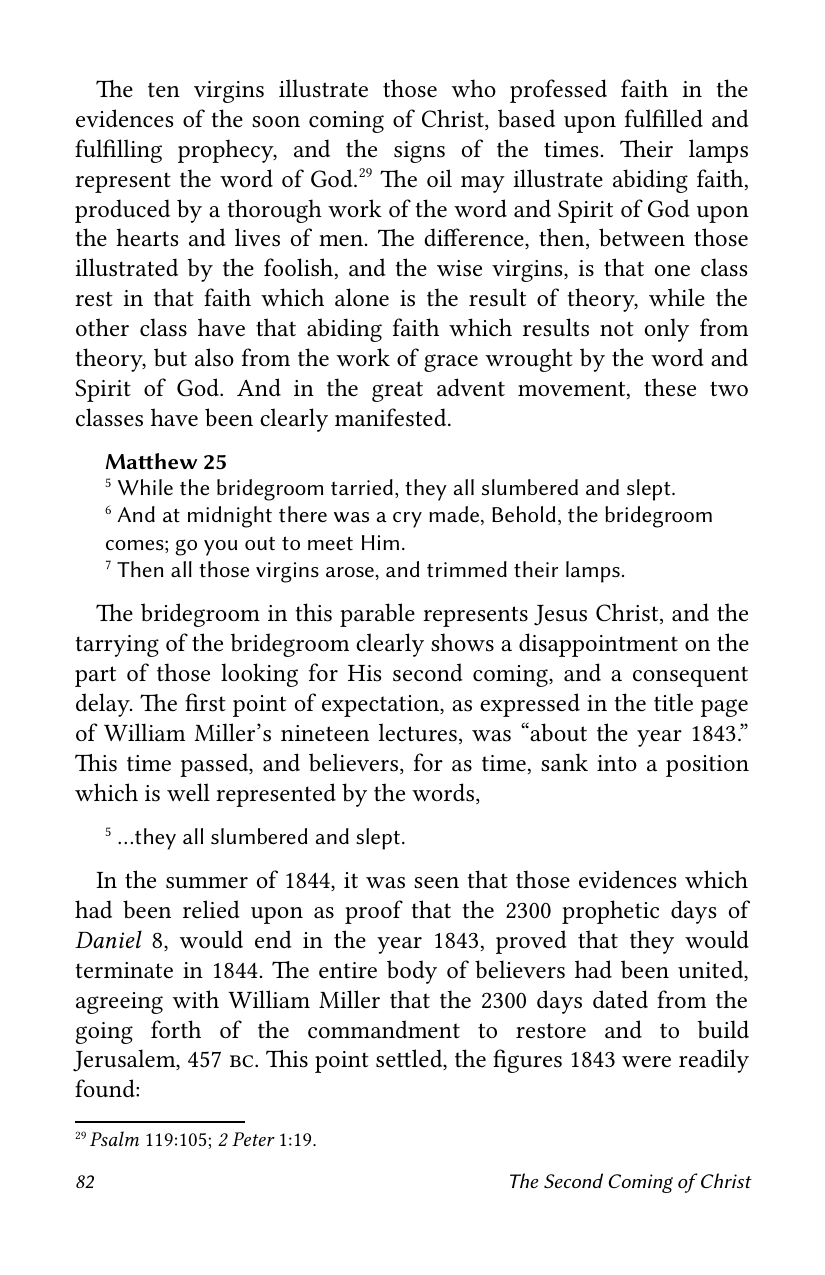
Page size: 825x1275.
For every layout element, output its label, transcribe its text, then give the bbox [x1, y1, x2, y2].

text Matthew 25 [105, 449, 750, 475]
text 6 And at midnight there was a cry made, Behold, the bridegroom comes; go you out to meet Him. [105, 502, 720, 556]
text The bridegroom in this parable represents Jesus Christ, and the tarrying of the bridegroom clearly shows a disappointment on the part of those looking for His second coming, and a consequent delay. The first point of expectation, as expressed in the title page of William Miller’s nineteen lectures, was “about the year 1843.” This time passed, and believers, for as time, sank into a position which is well represented by the words, [75, 599, 750, 807]
text 5 While the bridegroom tarried, they all slumbered and slept. [105, 475, 720, 501]
text 7 Then all those virgins arose, and trimmed their lamps. [105, 557, 720, 583]
text 5 ...they all slumbered and slept. [105, 824, 720, 850]
text In the summer of 1844, it was seen that those evidences which had been relied upon as proof that the 2300 prophetic days of Daniel 8, would end in the year 1843, proved that they would terminate in 1844. The entire body of believers had been united, agreeing with William Miller that the 2300 days dated from the going forth of the commandment to restore and to build Jerusalem, 457 BC. This point settled, the figures 1843 were readily found: [75, 866, 750, 1104]
text The ten virgins illustrate those who professed faith in the evidences of the soon coming of Christ, based upon fulfilled and fulfilling prophecy, and the signs of the times. Their lamps represent the word of God. The oil may illustrate abiding faith, produced by a thorough work of the word and Spirit of God upon the hearts and lives of men. The difference, then, between those illustrated by the foolish, and the wise virgins, is that one class rest in that faith which alone is the result of theory, while the other class have that abiding faith which results not only from theory, but also from the work of grace wrought by the word and Spirit of God. And in the great advent movement, these two classes have been clearly manifested. [75, 75, 750, 432]
text Psalm 119:105; 2 Peter 1:19. [75, 1128, 750, 1152]
